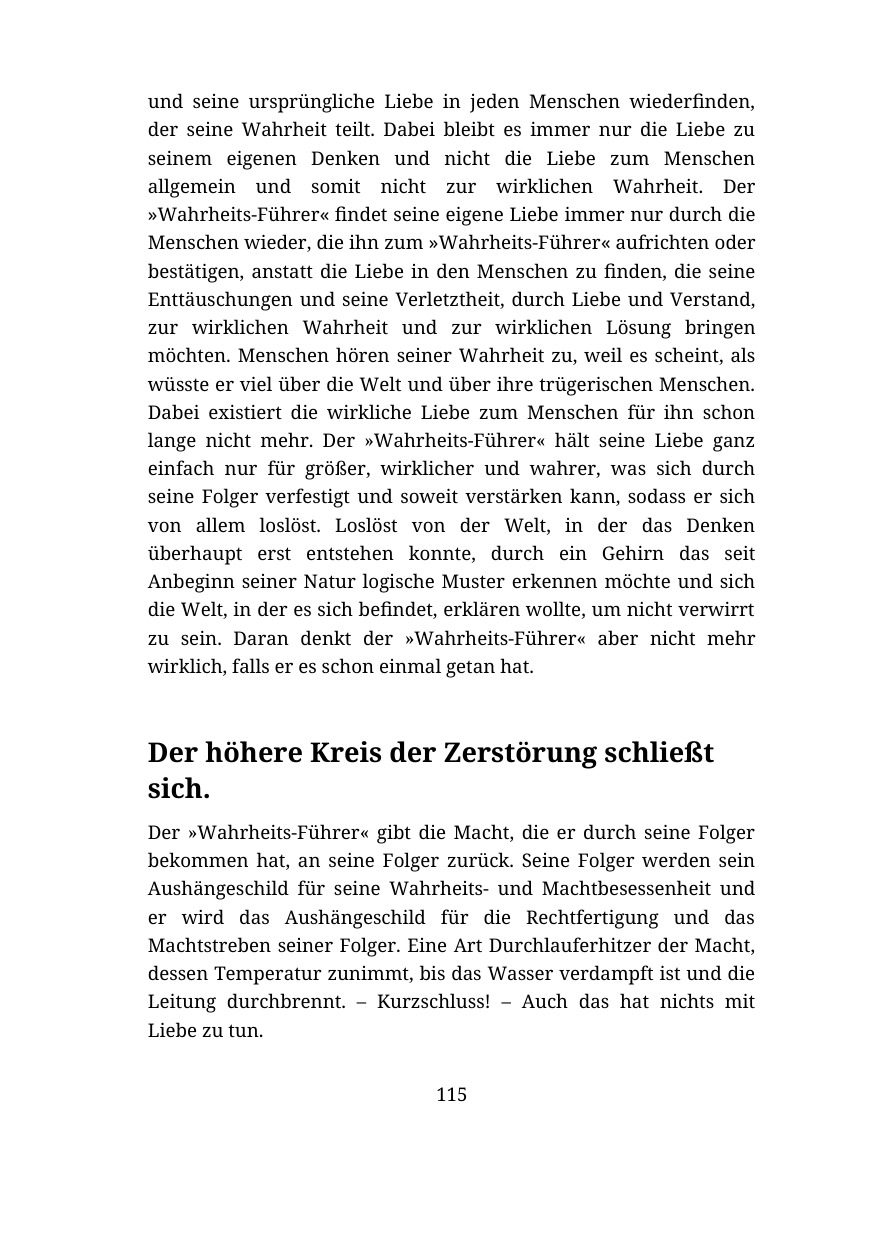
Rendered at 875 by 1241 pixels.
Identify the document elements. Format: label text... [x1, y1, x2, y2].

text und seine ursprüngliche Liebe in jeden Menschen wiederfinden, der seine Wahrheit teilt. Dabei bleibt es immer nur die Liebe zu seinem eigenen Denken und nicht die Liebe zum Menschen allgemein und somit nicht zur wirklichen Wahrheit. Der »Wahrheits-Führer« findet seine eigene Liebe immer nur durch die Menschen wieder, die ihn zum »Wahrheits-Führer« aufrichten oder bestätigen, anstatt die Liebe in den Menschen zu finden, die seine Enttäuschungen und seine Verletztheit, durch Liebe und Verstand, zur wirklichen Wahrheit und zur wirklichen Lösung bringen möchten. Menschen hören seiner Wahrheit zu, weil es scheint, als wüsste er viel über die Welt und über ihre trügerischen Menschen. Dabei existiert die wirkliche Liebe zum Menschen für ihn schon lange nicht mehr. Der »Wahrheits-Führer« hält seine Liebe ganz einfach nur für größer, wirklicher und wahrer, was sich durch seine Folger verfestigt und soweit verstärken kann, sodass er sich von allem loslöst. Loslöst von der Welt, in der das Denken überhaupt erst entstehen konnte, durch ein Gehirn das seit Anbeginn seiner Natur logische Muster erkennen möchte und sich die Welt, in der es sich befindet, erklären wollte, um nicht verwirrt zu sein. Daran denkt der »Wahrheits-Führer« aber nicht mehr wirklich, falls er es schon einmal getan hat. [148, 88, 756, 679]
text Der »Wahrheits-Führer« gibt die Macht, die er durch seine Folger bekommen hat, an seine Folger zurück. Seine Folger werden sein Aushängeschild für seine Wahrheits- und Machtbesessenheit und er wird das Aushängeschild für die Rechtfertigung und das Machtstreben seiner Folger. Eine Art Durchlauferhitzer der Macht, dessen Temperatur zunimmt, bis das Wasser verdampft ist und die Leitung durchbrennt. – Kurzschluss! – Auch das hat nichts mit Liebe zu tun. [148, 819, 756, 1042]
subtitle Der höhere Kreis der Zerstörung schließt sich. [148, 733, 756, 807]
